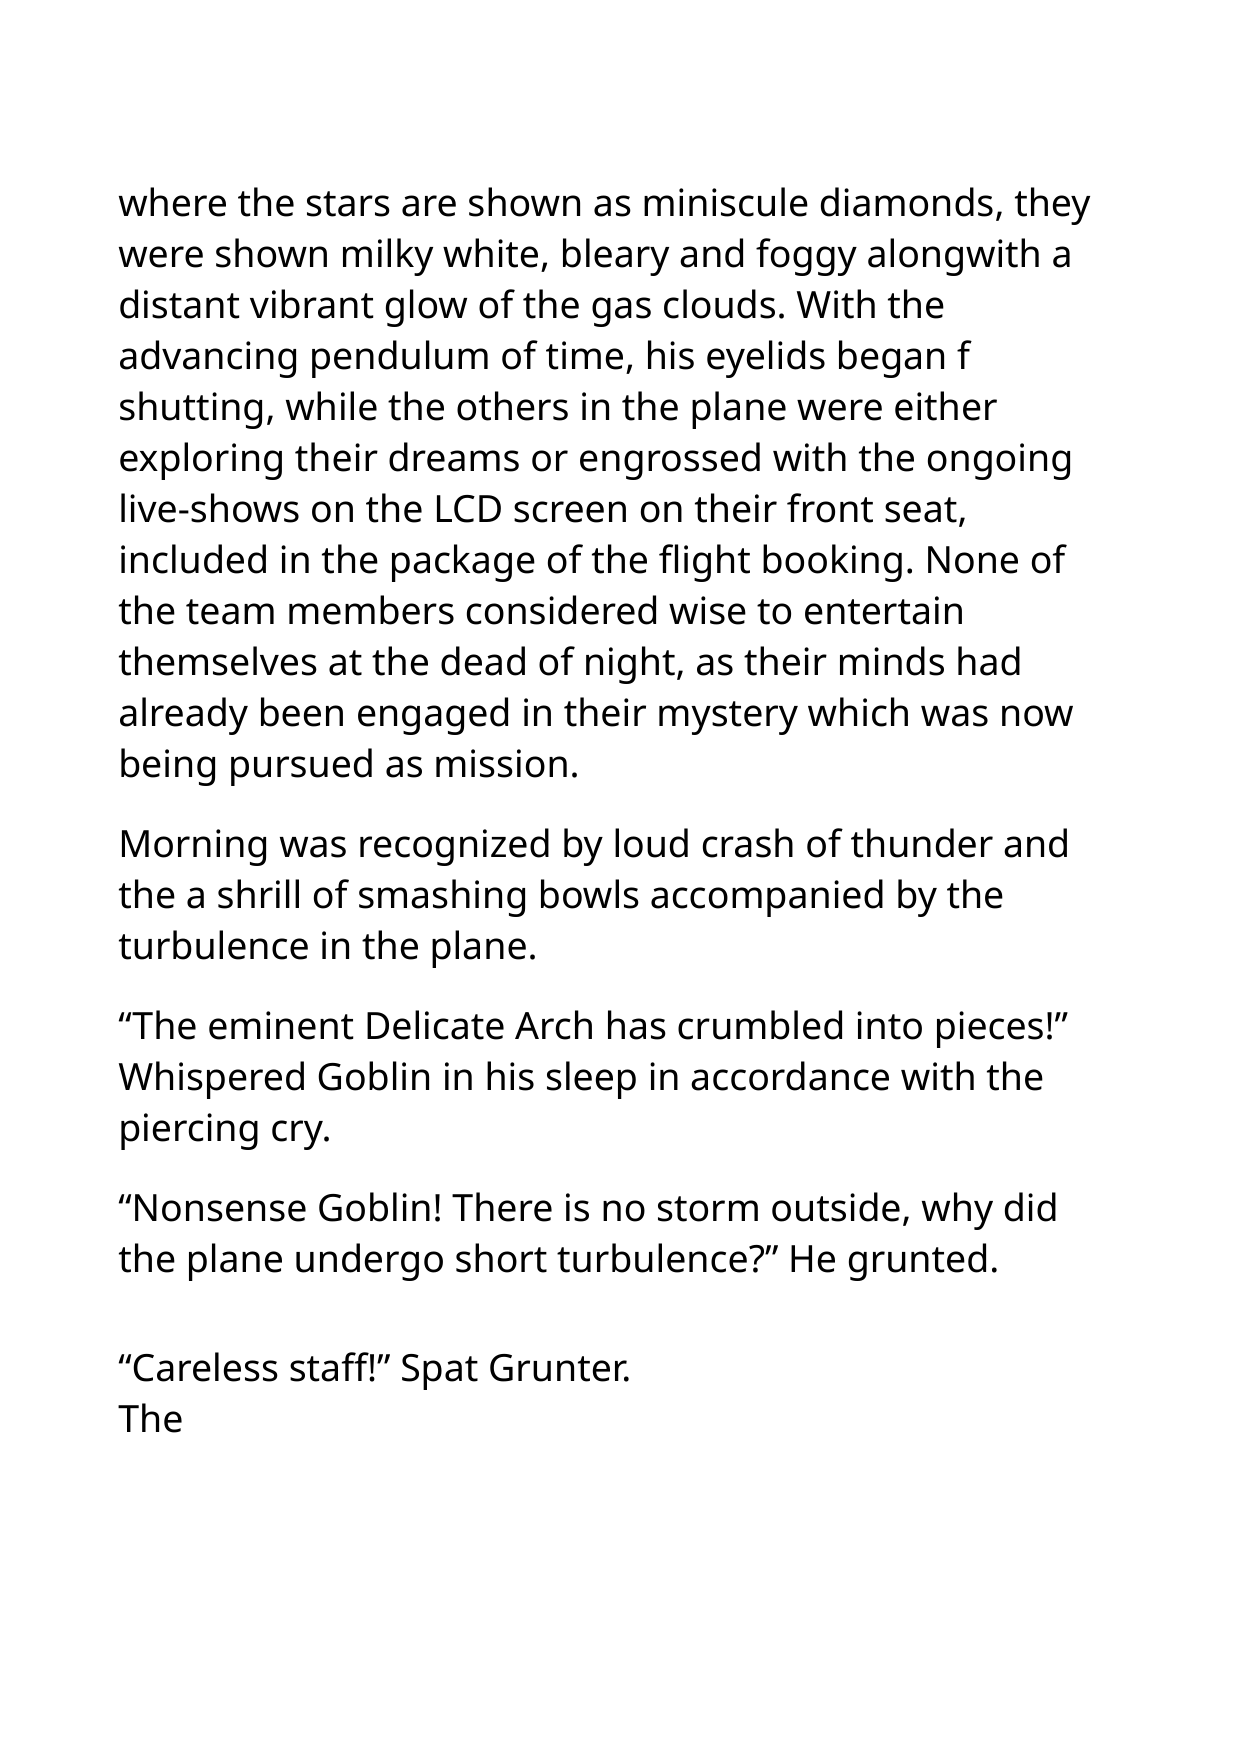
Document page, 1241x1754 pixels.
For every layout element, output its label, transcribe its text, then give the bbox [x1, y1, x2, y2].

text “Careless staff!” Spat Grunter. [118, 1341, 1122, 1392]
text “Nonsense Goblin! There is no storm outside, why did the plane undergo short turbulence?” He grunted. [118, 1181, 1122, 1283]
text Morning was recognized by loud crash of thunder and the a shrill of smashing bowls accompanied by the turbulence in the plane. [118, 818, 1122, 971]
text where the stars are shown as miniscule diamonds, they were shown milky white, bleary and foggy alongwith a distant vibrant glow of the gas clouds. With the advancing pendulum of time, his eyelids began f shutting, while the others in the plane were either exploring their dreams or engrossed with the ongoing live-shows on the LCD screen on their front seat, included in the package of the flight booking. None of the team members considered wise to entertain themselves at the dead of night, as their minds had already been engaged in their mystery which was now being pursued as mission. [118, 176, 1122, 789]
text “The eminent Delicate Arch has crumbled into pieces!” Whispered Goblin in his sleep in accordance with the piercing cry. [118, 999, 1122, 1153]
text The [118, 1392, 1122, 1443]
